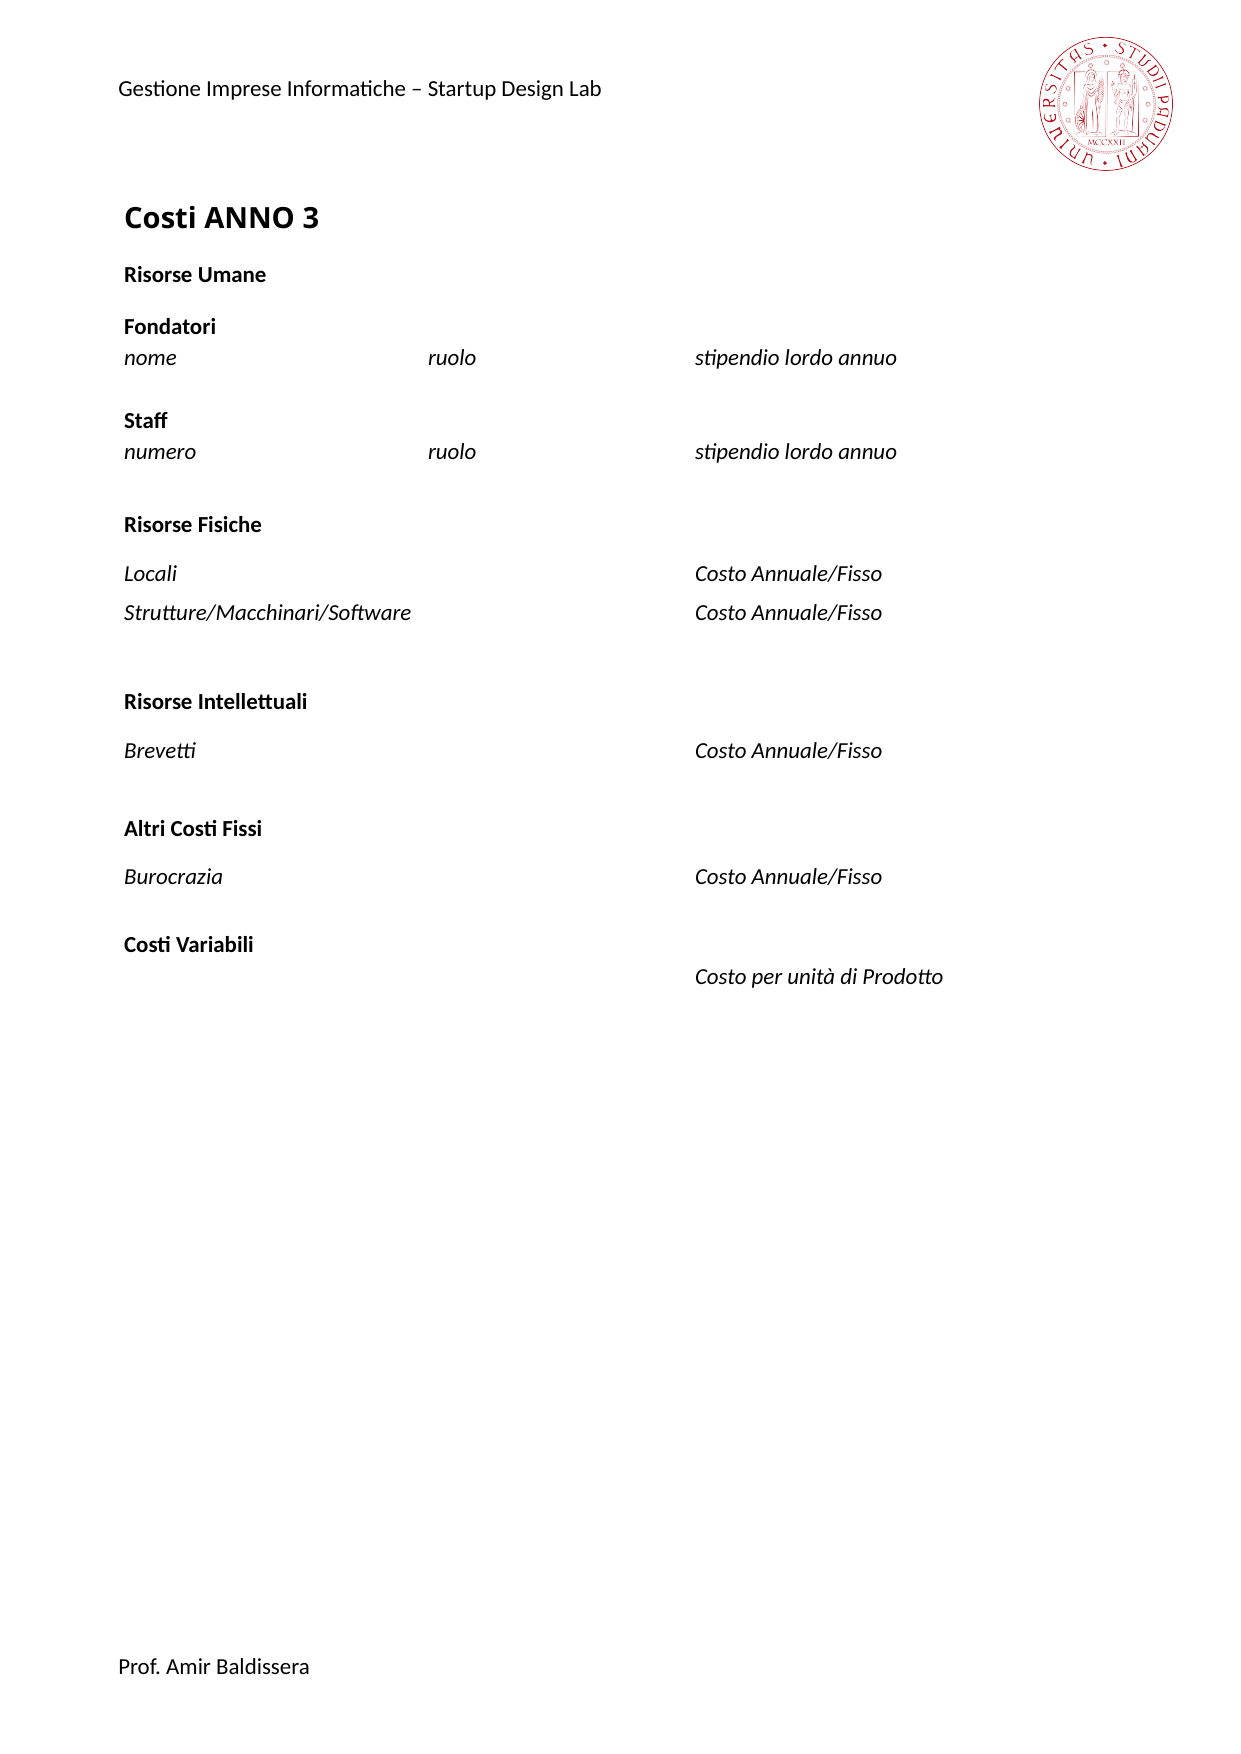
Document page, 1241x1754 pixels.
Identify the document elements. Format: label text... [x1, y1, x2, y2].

table_cell ruolo [421, 340, 687, 371]
table_cell Costo Annuale/Fisso [688, 538, 973, 587]
table_cell [421, 666, 687, 715]
table_cell [421, 715, 687, 764]
table_cell [421, 291, 687, 340]
table_cell [421, 910, 687, 958]
table_cell Burocrazia [117, 842, 421, 891]
table_cell [117, 992, 421, 1160]
table_cell Brevetti [117, 715, 421, 764]
table_cell stipendio lordo annuo [688, 434, 973, 466]
table_cell [688, 666, 973, 715]
table_header Costi ANNO 3 [117, 148, 421, 237]
table_cell Staff [117, 385, 421, 434]
table_cell [421, 240, 687, 288]
table_cell [688, 240, 973, 288]
table_cell Costo Annuale/Fisso [688, 842, 973, 891]
picture [1038, 35, 1174, 172]
table_cell [688, 291, 973, 340]
table_cell Altri Costi Fissi [117, 793, 421, 842]
table_cell Costo Annuale/Fisso [688, 715, 973, 764]
table_cell [688, 910, 973, 958]
table_cell [421, 992, 687, 1160]
table_cell numero [117, 434, 421, 466]
table_cell [421, 538, 687, 587]
table_cell [117, 959, 421, 990]
table_cell [688, 992, 973, 1160]
table_cell [421, 385, 687, 434]
table_header [421, 148, 687, 237]
table_cell [688, 385, 973, 434]
table_cell [421, 959, 687, 990]
table_cell Risorse Intellettuali [117, 666, 421, 715]
table_cell Costo Annuale/Fisso [688, 594, 973, 626]
table_cell Risorse Fisiche [117, 490, 421, 538]
table_header [688, 148, 973, 237]
table_cell [421, 842, 687, 891]
table_cell ruolo [421, 434, 687, 466]
table_cell Costo per unità di Prodotto [688, 959, 973, 990]
table_cell Strutture/Macchinari/Software [117, 594, 687, 626]
table_cell [421, 490, 687, 538]
table_cell Risorse Umane [117, 240, 421, 288]
table_cell [688, 490, 973, 538]
table_cell nome [117, 340, 421, 371]
table_cell Locali [117, 538, 421, 587]
table_cell [421, 793, 687, 842]
table_cell stipendio lordo annuo [688, 340, 973, 371]
table_cell Costi Variabili [117, 910, 421, 958]
table_cell [688, 793, 973, 842]
table_cell Fondatori [117, 291, 421, 340]
